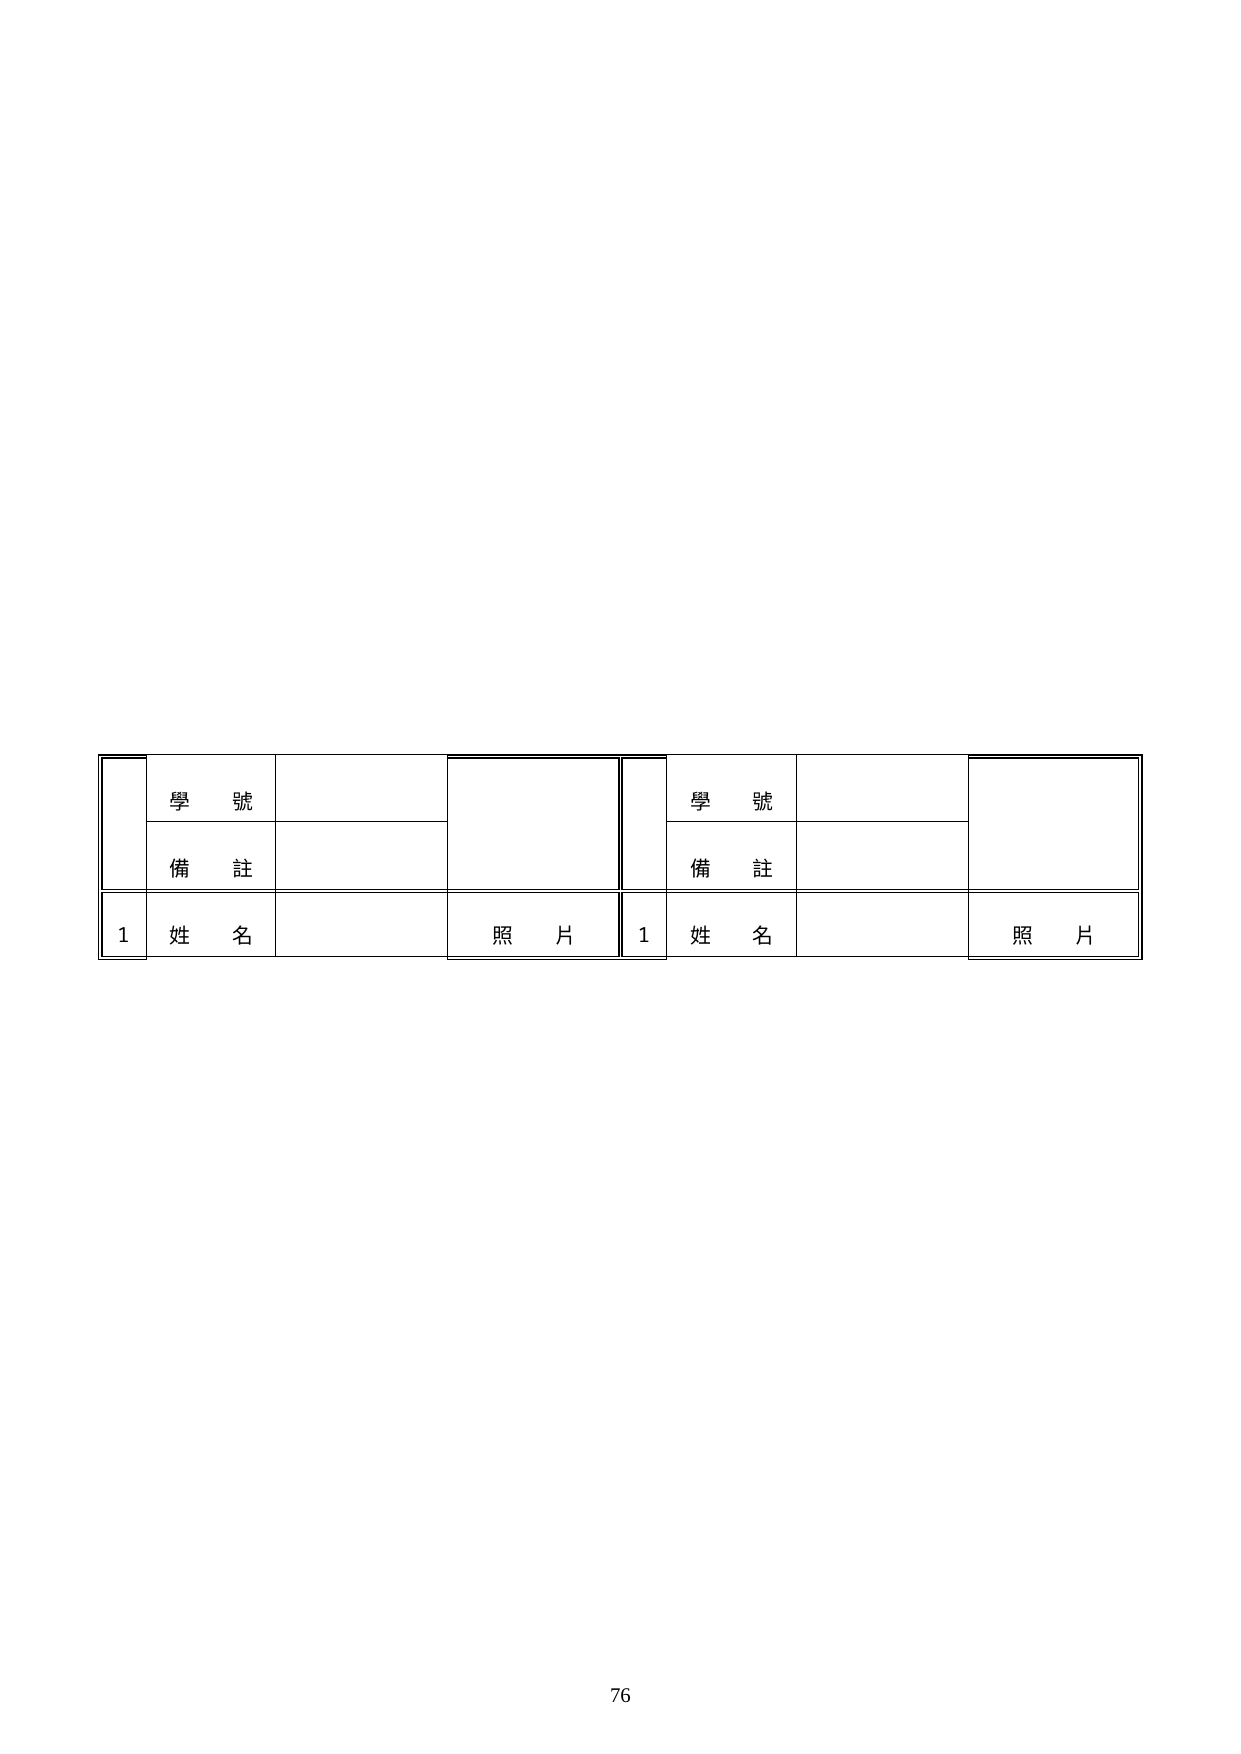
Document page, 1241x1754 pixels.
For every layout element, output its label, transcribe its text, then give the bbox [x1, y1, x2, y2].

table_cell 學 號 [147, 755, 275, 821]
table_cell [797, 755, 968, 821]
table_cell [969, 759, 1138, 888]
table_cell 照 片 [969, 893, 1138, 956]
table_cell [797, 822, 968, 888]
table_cell [276, 822, 447, 888]
table_cell [448, 759, 618, 888]
table_cell 備 註 [667, 822, 796, 888]
table_cell [797, 893, 968, 956]
table_cell 備 註 [147, 822, 275, 888]
table_cell [276, 755, 447, 821]
table_cell 姓 名 [147, 893, 275, 956]
table_cell 姓 名 [667, 893, 796, 956]
table_cell 照 片 [448, 893, 618, 956]
table_cell [103, 759, 146, 888]
table_cell [276, 893, 447, 956]
table_cell [623, 759, 666, 888]
table_cell 1 [623, 893, 666, 956]
table_cell 1 [103, 893, 146, 956]
table_cell 學 號 [667, 755, 796, 821]
